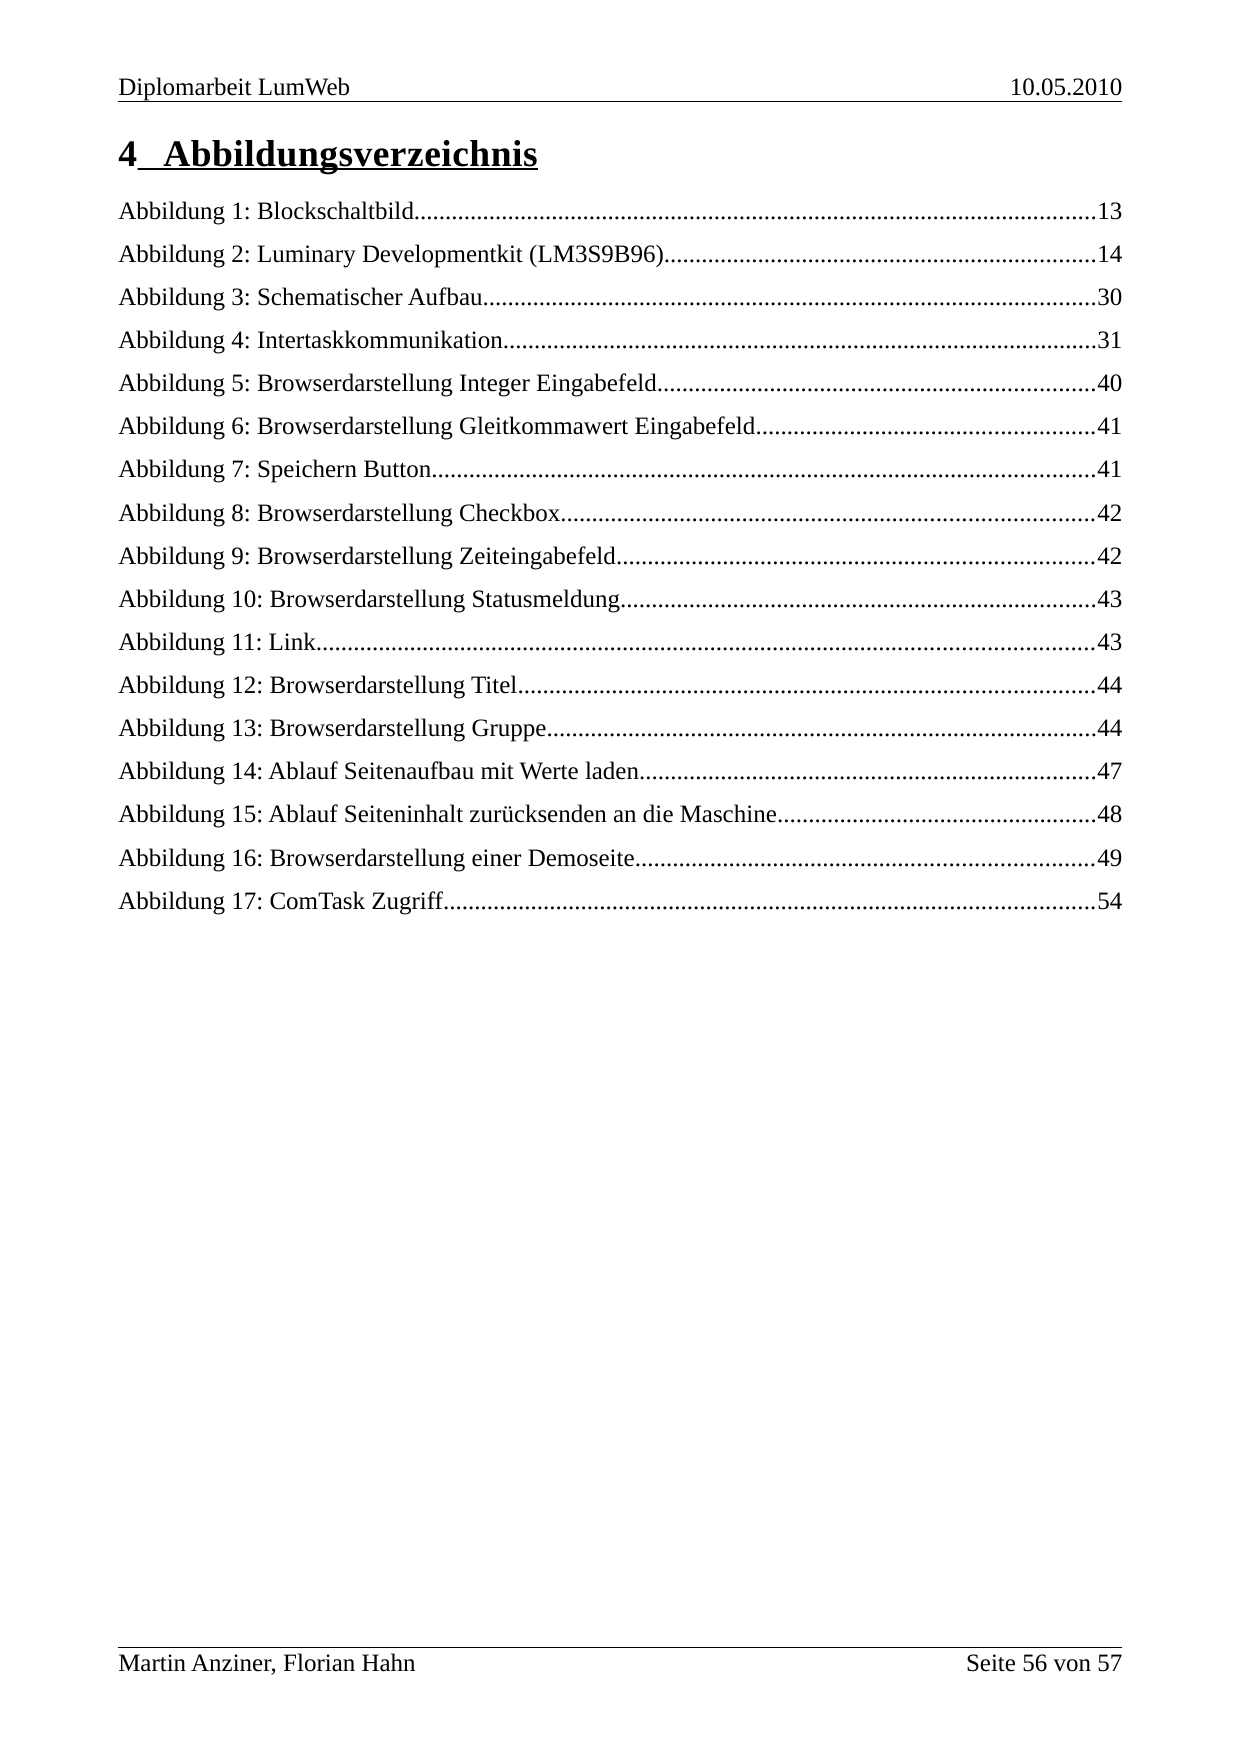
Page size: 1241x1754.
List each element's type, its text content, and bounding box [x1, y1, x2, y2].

text Abbildung 2: Luminary Developmentkit (LM3S9B96) 14 [118, 239, 1122, 268]
text Abbildung 16: Browserdarstellung einer Demoseite 49 [118, 843, 1122, 871]
subtitle Abbildungsverzeichnis [118, 131, 1122, 174]
text Abbildung 7: Speichern Button 41 [118, 454, 1122, 483]
text Abbildung 4: Intertaskkommunikation 31 [118, 325, 1122, 354]
text Abbildung 11: Link 43 [118, 627, 1122, 656]
text Abbildung 14: Ablauf Seitenaufbau mit Werte laden 47 [118, 756, 1122, 785]
text Abbildung 12: Browserdarstellung Titel 44 [118, 670, 1122, 699]
text Abbildung 17: ComTask Zugriff 54 [118, 886, 1122, 914]
text Abbildung 10: Browserdarstellung Statusmeldung 43 [118, 584, 1122, 613]
text Abbildung 6: Browserdarstellung Gleitkommawert Eingabefeld 41 [118, 411, 1122, 440]
text Abbildung 5: Browserdarstellung Integer Eingabefeld 40 [118, 368, 1122, 397]
text Abbildung 8: Browserdarstellung Checkbox 42 [118, 498, 1122, 526]
text Abbildung 13: Browserdarstellung Gruppe 44 [118, 713, 1122, 742]
text Abbildung 3: Schematischer Aufbau 30 [118, 282, 1122, 311]
text Abbildung 15: Ablauf Seiteninhalt zurücksenden an die Maschine 48 [118, 799, 1122, 828]
text Abbildung 1: Blockschaltbild 13 [118, 196, 1122, 224]
text Abbildung 9: Browserdarstellung Zeiteingabefeld 42 [118, 541, 1122, 569]
